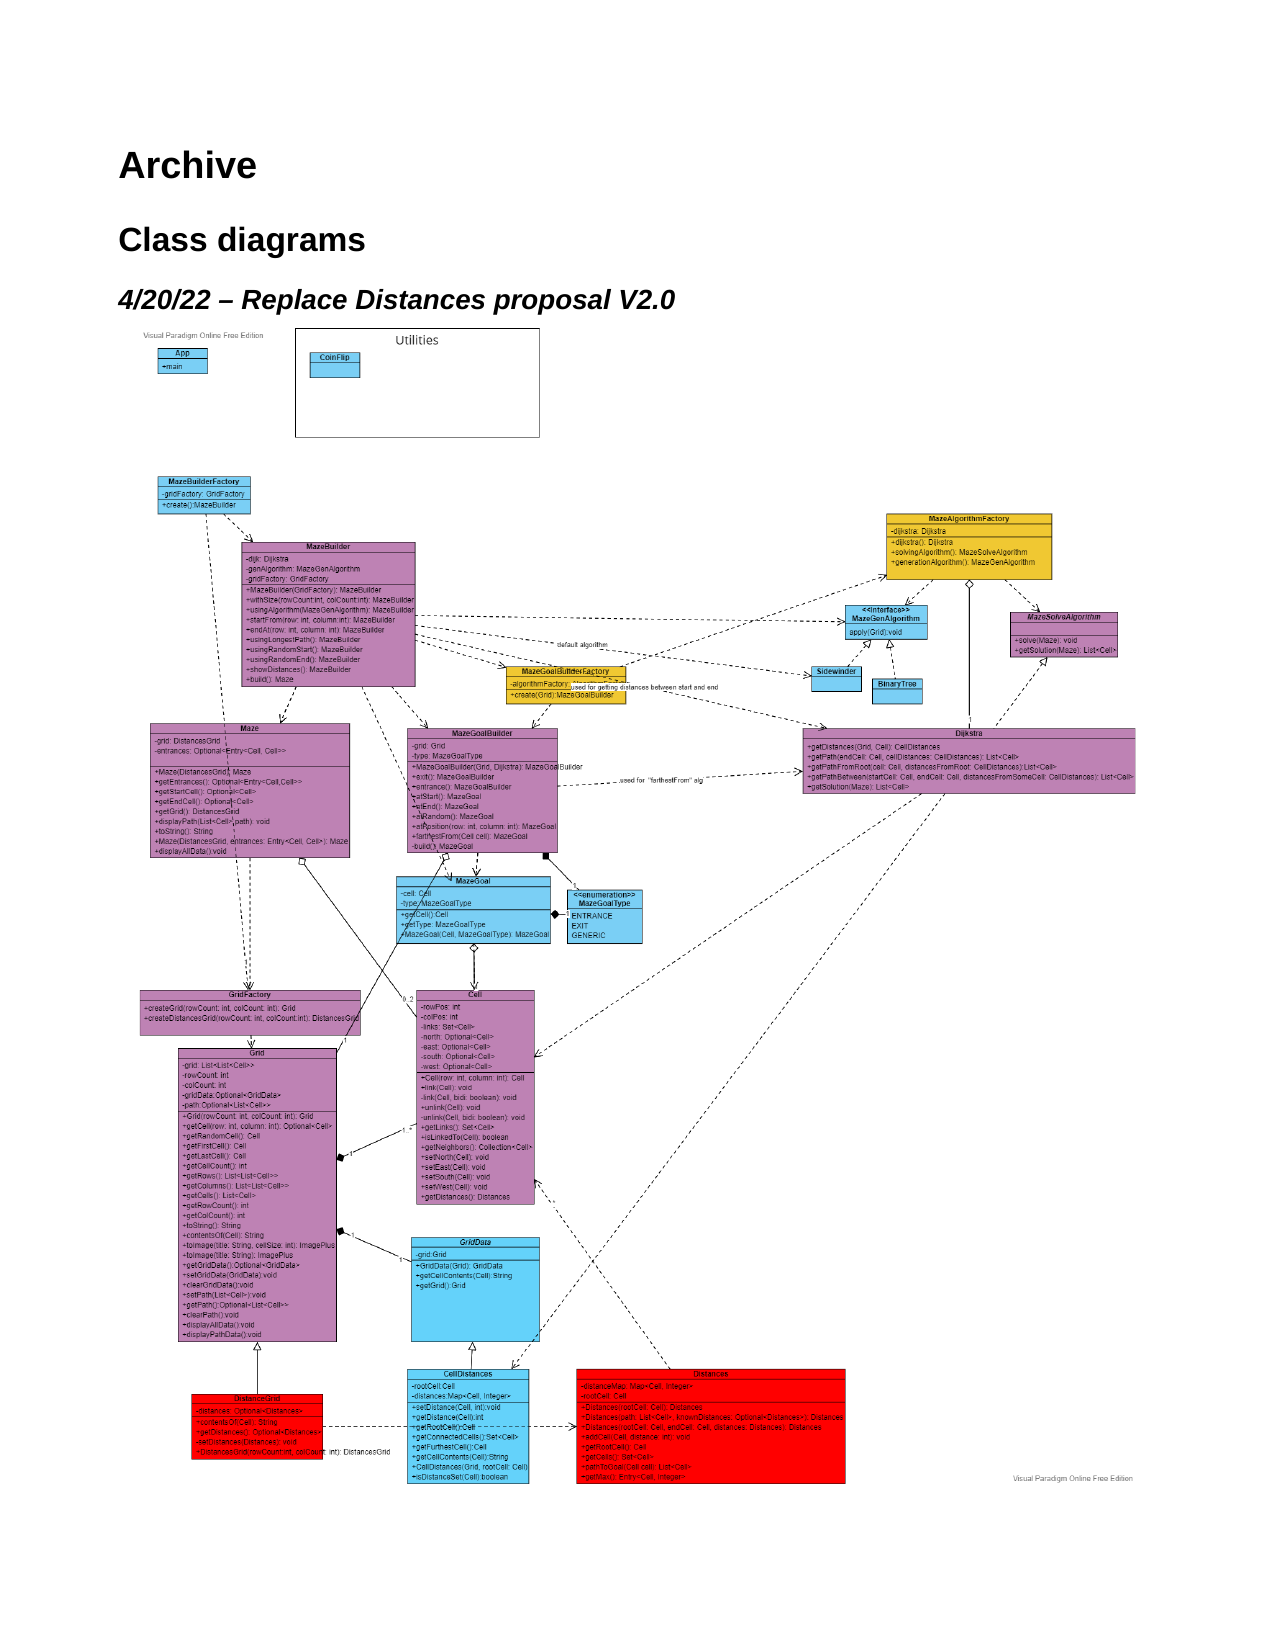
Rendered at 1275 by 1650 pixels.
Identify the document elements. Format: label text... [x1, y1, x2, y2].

subtitle 4/20/22 – Replace Distances proposal V2.0 [118, 284, 1157, 316]
picture [139, 328, 1136, 1484]
subtitle Class diagrams [118, 220, 1157, 259]
subtitle Archive [118, 143, 1157, 187]
